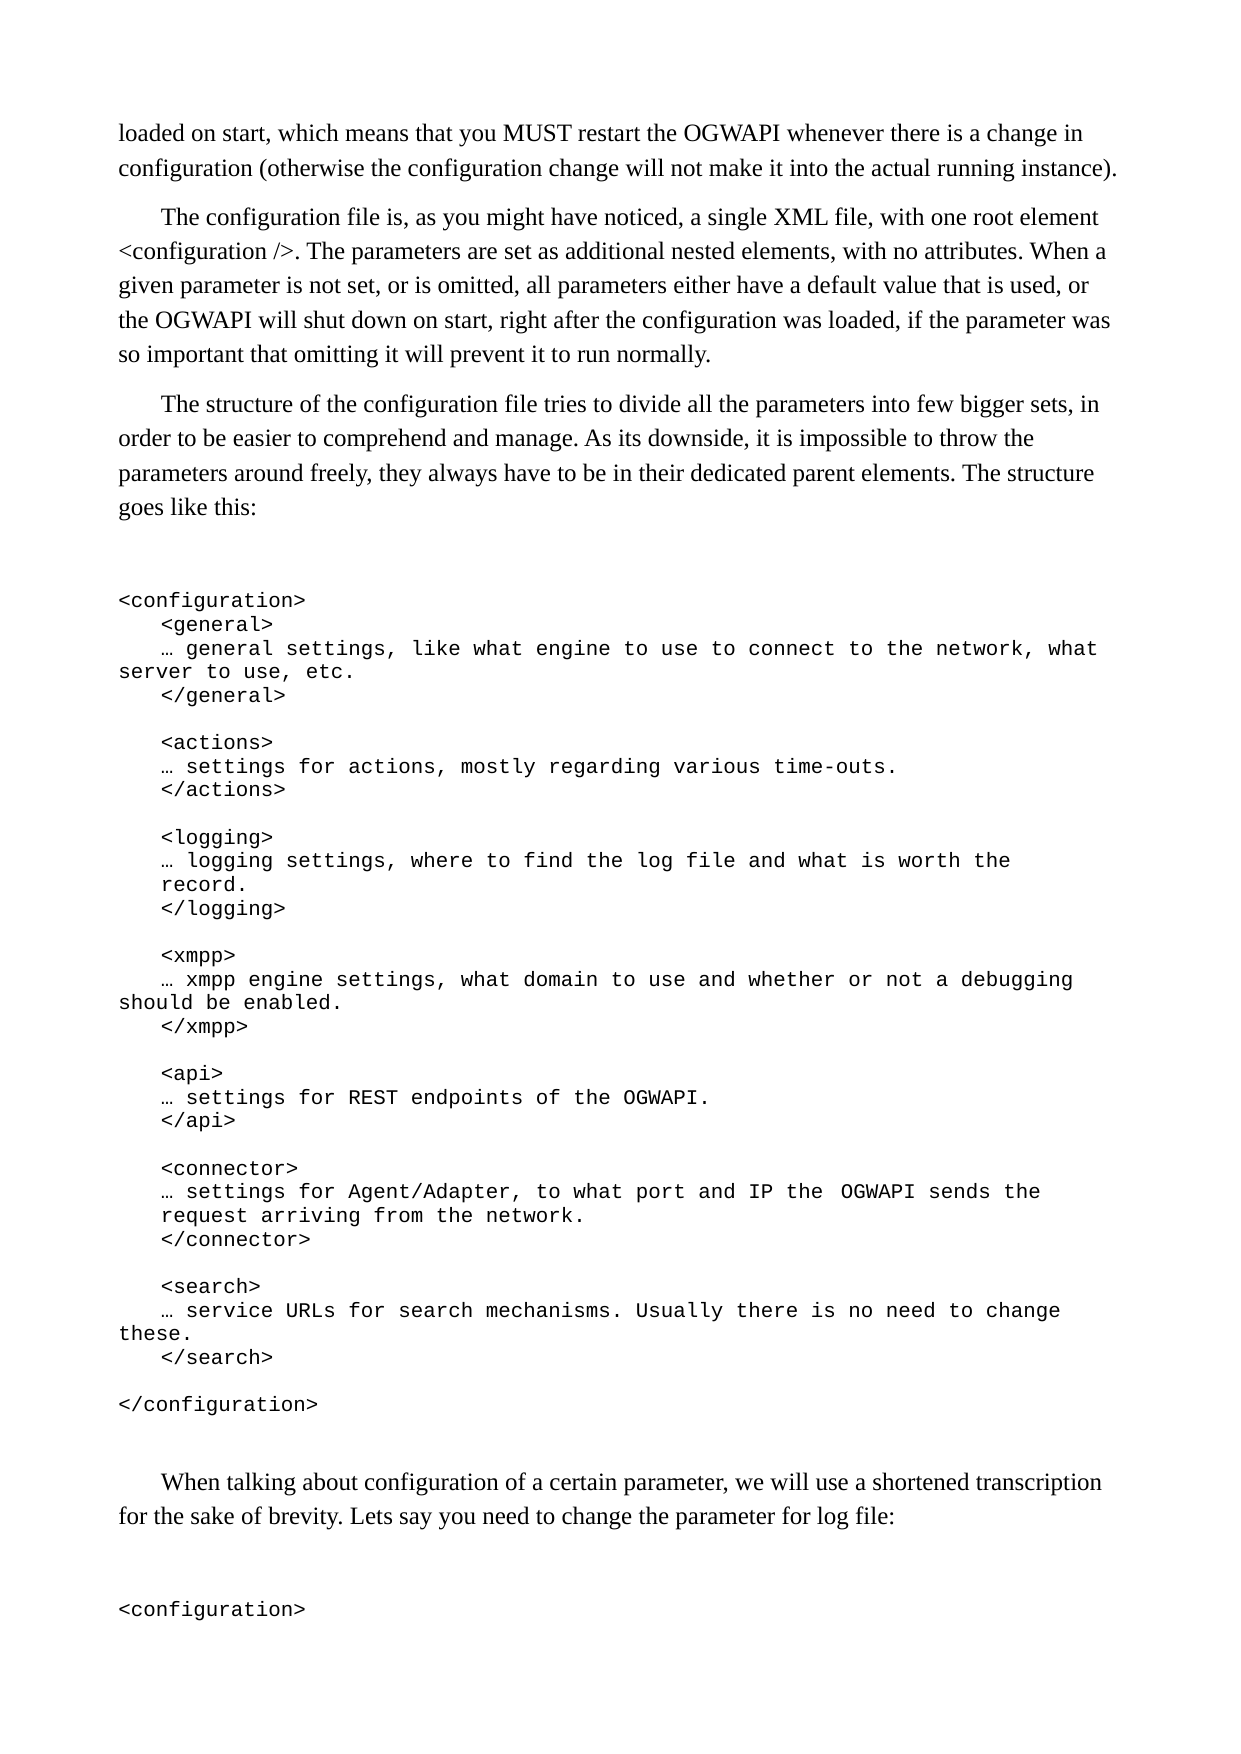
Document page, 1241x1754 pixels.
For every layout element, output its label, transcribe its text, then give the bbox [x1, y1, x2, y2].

text <general> [118, 614, 1122, 637]
text When talking about configuration of a certain parameter, we will use a shortened transcription for the sake of brevity. Lets say you need to change the parameter for log file: [118, 1467, 1122, 1530]
text <logging> [118, 827, 1122, 850]
text … settings for actions, mostly regarding various time-outs. [118, 756, 1122, 779]
text <xmpp> [118, 945, 1122, 968]
text <search> [118, 1276, 1122, 1299]
text </general> [118, 685, 1122, 708]
text … settings for REST endpoints of the OGWAPI. [118, 1087, 1122, 1110]
text <configuration> [118, 1599, 1122, 1623]
text </configuration> [118, 1394, 1122, 1418]
text <api> [118, 1063, 1122, 1087]
text <actions> [118, 732, 1122, 756]
text … settings for Agent/Adapter, to what port and IP the OGWAPI sends the request arriving from the network. [118, 1181, 1122, 1229]
text … general settings, like what engine to use to connect to the network, what server to use, etc. [118, 637, 1122, 685]
text The configuration file is, as you might have noticed, a single XML file, with one root element <configuration />. The parameters are set as additional nested elements, with no attributes. When a given parameter is not set, or is omitted, all parameters either have a default value that is used, or the OGWAPI will shut down on start, right after the configuration was loaded, if the parameter was so important that omitting it will prevent it to run normally. [118, 202, 1122, 368]
text </logging> [118, 898, 1122, 921]
text The structure of the configuration file tries to divide all the parameters into few bigger sets, in order to be easier to comprehend and manage. As its downside, it is impossible to throw the parameters around freely, they always have to be in their dedicated parent elements. The structure goes like this: [118, 389, 1122, 521]
text <connector> [118, 1158, 1122, 1181]
text </connector> [118, 1229, 1122, 1252]
text … service URLs for search mechanisms. Usually there is no need to change these. [118, 1299, 1122, 1347]
text </api> [118, 1110, 1122, 1134]
text </xmpp> [118, 1016, 1122, 1039]
text … xmpp engine settings, what domain to use and whether or not a debugging should be enabled. [118, 968, 1122, 1016]
text <configuration> [118, 590, 1122, 614]
text </actions> [118, 779, 1122, 803]
text </search> [118, 1347, 1122, 1371]
text loaded on start, which means that you MUST restart the OGWAPI whenever there is a change in configuration (otherwise the configuration change will not make it into the actual running instance). [118, 118, 1122, 181]
text … logging settings, where to find the log file and what is worth the record. [118, 850, 1122, 898]
